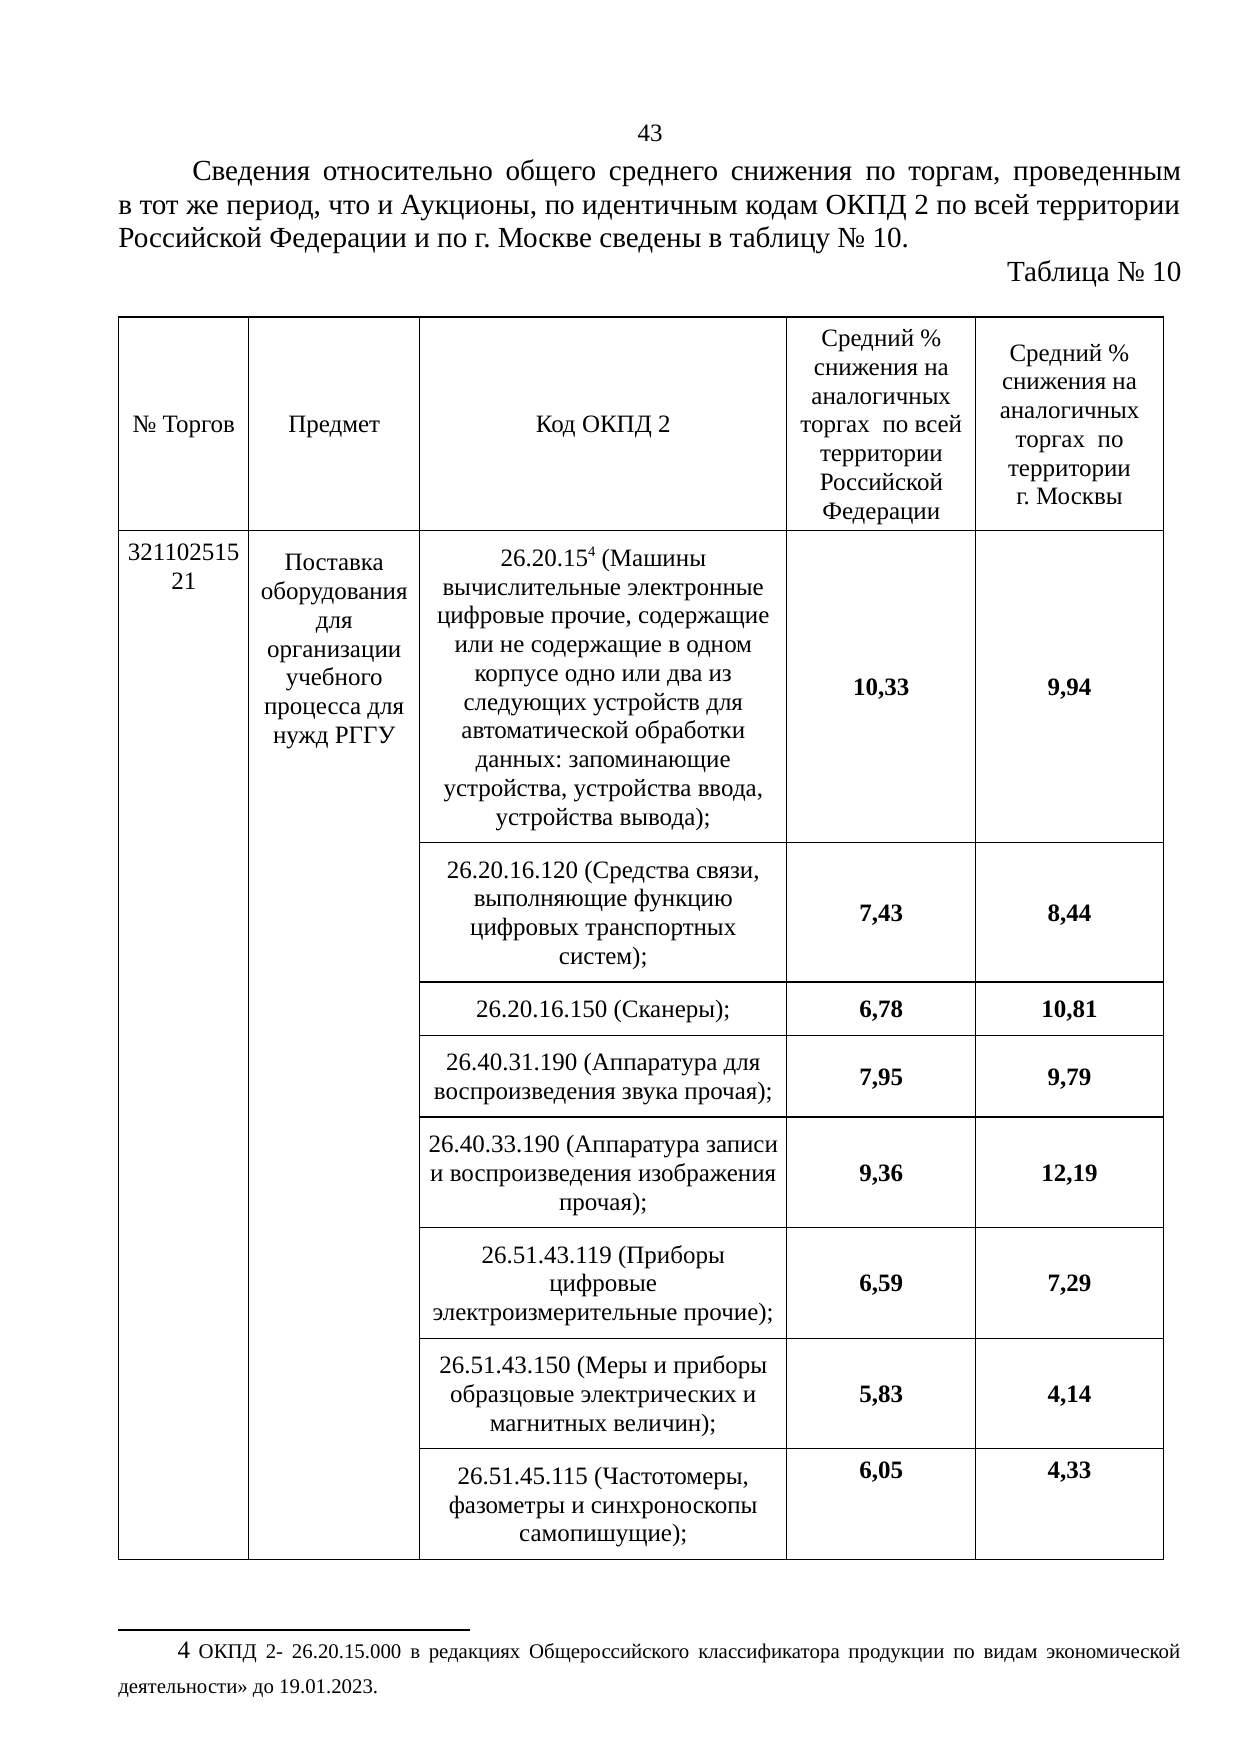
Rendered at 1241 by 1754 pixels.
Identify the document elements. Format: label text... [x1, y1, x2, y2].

table_cell 6,78 [787, 983, 975, 1034]
table_cell 9,79 [976, 1036, 1163, 1116]
table_cell 6,05 [787, 1449, 975, 1559]
table_header Предмет [249, 318, 419, 530]
table_cell 9,94 [976, 531, 1163, 842]
table_cell 6,59 [787, 1228, 975, 1338]
table_cell 7,43 [787, 843, 975, 981]
table_cell 7,29 [976, 1228, 1163, 1338]
table_cell 8,44 [976, 843, 1163, 981]
table_cell 10,81 [976, 983, 1163, 1034]
table_cell 26.51.45.115 (Частотомеры, фазометры и синхроноскопы самопишущие); [420, 1449, 786, 1559]
table_cell 26.51.43.150 (Меры и приборы образцовые электрических и магнитных величин); [420, 1339, 786, 1448]
table_header № Торгов [119, 318, 248, 530]
table_cell 4,14 [976, 1339, 1163, 1448]
table_cell 26.20.15 (Машины вычислительные электронные цифровые прочие, содержащие или не содержащие в одном корпусе одно или два из следующих устройств для автоматической обработки данных: запоминающие устройства, устройства ввода, устройства вывода); [420, 531, 786, 842]
table_header Код ОКПД 2 [420, 318, 786, 530]
table_header Средний % снижения на аналогичных торгах по всей территории Российской Федерации [787, 318, 975, 530]
text Таблица № 10 [118, 254, 1181, 288]
table_cell 26.20.16.120 (Средства связи, выполняющие функцию цифровых транспортных систем); [420, 843, 786, 981]
table_cell 5,83 [787, 1339, 975, 1448]
table_cell 26.51.43.119 (Приборы цифровые электроизмерительные прочие); [420, 1228, 786, 1338]
text Сведения относительно общего среднего снижения по торгам, проведенным в тот же период, что и Аукционы, по идентичным кодам ОКПД 2 по всей территории Российской Федерации и по г. Москве сведены в таблицу № 10. [118, 153, 1181, 254]
table_cell 26.20.16.150 (Сканеры); [420, 983, 786, 1034]
table_cell 9,36 [787, 1118, 975, 1227]
table_cell 32110251521 [119, 531, 248, 1559]
table_cell Поставка оборудования для организации учебного процесса для нужд РГГУ [249, 531, 419, 1559]
table_cell 12,19 [976, 1118, 1163, 1227]
table_header Средний % снижения на аналогичных торгах по территории г. Москвы [976, 318, 1163, 530]
table_cell 26.40.33.190 (Аппаратура записи и воспроизведения изображения прочая); [420, 1118, 786, 1227]
table_cell 26.40.31.190 (Аппаратура для воспроизведения звука прочая); [420, 1036, 786, 1116]
table_cell 7,95 [787, 1036, 975, 1116]
table_cell 4,33 [976, 1449, 1163, 1559]
table_cell 10,33 [787, 531, 975, 842]
